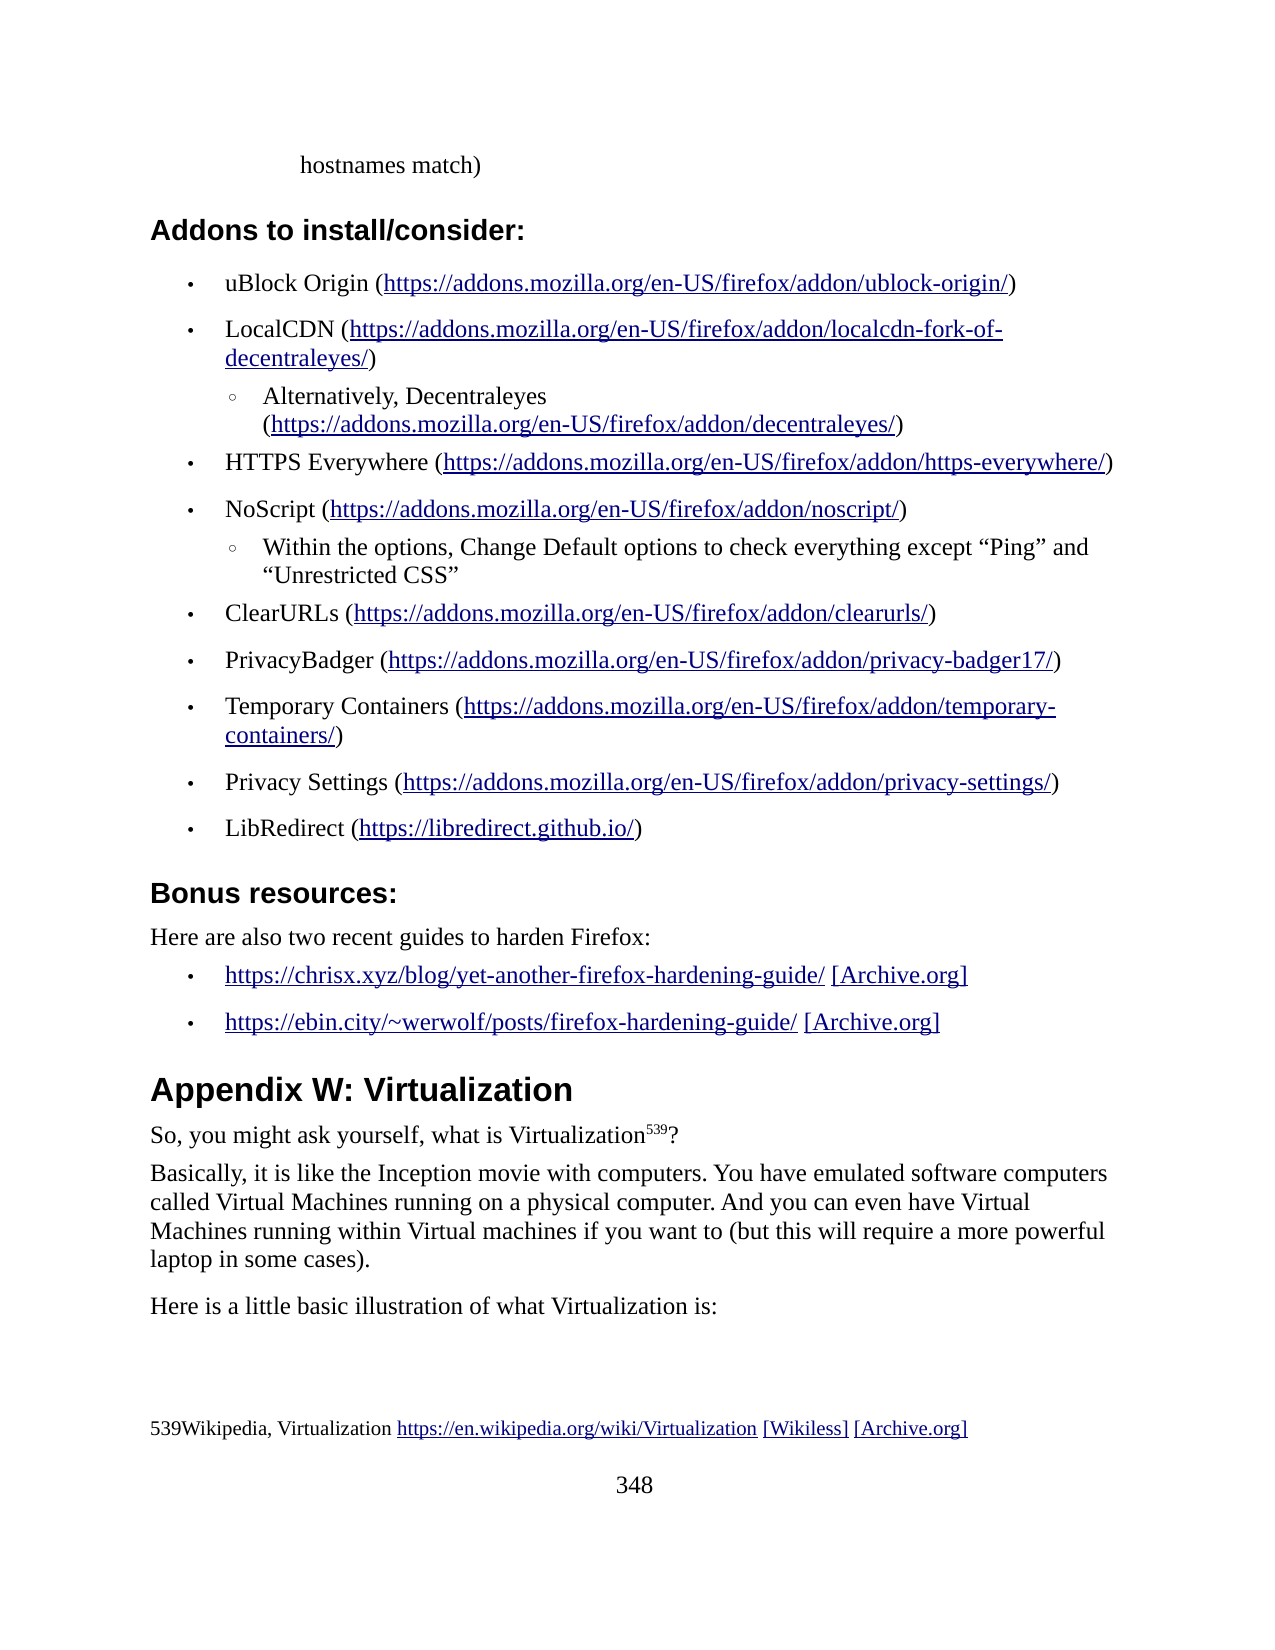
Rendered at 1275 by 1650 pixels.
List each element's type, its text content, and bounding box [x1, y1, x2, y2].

list ClearURLs (https://addons.mozilla.org/en-US/firefox/addon/clearurls/) [187, 598, 1125, 627]
text Wikipedia, Virtualization https://en.wikipedia.org/wiki/Virtualization [Wikiless] [Archive.org] [150, 1416, 1125, 1440]
list https://ebin.city/~werwolf/posts/firefox-hardening-guide/ [Archive.org] [187, 1007, 1125, 1035]
list Temporary Containers (https://addons.mozilla.org/en-US/firefox/addon/temporary-containers/) [187, 691, 1125, 749]
text Here is a little basic illustration of what Virtualization is: [150, 1291, 1125, 1320]
list Within the options, Change Default options to check everything except “Ping” and “Unrestricted CSS” [225, 532, 1125, 589]
list hostnames match) [262, 150, 1125, 179]
list Alternatively, Decentraleyes (https://addons.mozilla.org/en-US/firefox/addon/decentraleyes/) [225, 381, 1125, 438]
subtitle Appendix W: Virtualization [150, 1069, 1125, 1108]
list LibRedirect (https://libredirect.github.io/) [187, 813, 1125, 842]
list Privacy Settings (https://addons.mozilla.org/en-US/firefox/addon/privacy-settings/) [187, 767, 1125, 796]
subtitle Addons to install/consider: [150, 213, 1125, 246]
subtitle Bonus resources: [150, 876, 1125, 910]
text Here are also two recent guides to harden Firefox: [150, 922, 1125, 951]
list LocalCDN (https://addons.mozilla.org/en-US/firefox/addon/localcdn-fork-of-decentraleyes/) [187, 314, 1125, 372]
list https://chrisx.xyz/blog/yet-another-firefox-hardening-guide/ [Archive.org] [187, 960, 1125, 989]
list uBlock Origin (https://addons.mozilla.org/en-US/firefox/addon/ublock-origin/) [187, 268, 1125, 296]
list HTTPS Everywhere (https://addons.mozilla.org/en-US/firefox/addon/https-everywhere/) [187, 447, 1125, 476]
list NoScript (https://addons.mozilla.org/en-US/firefox/addon/noscript/) [187, 494, 1125, 523]
list PrivacyBadger (https://addons.mozilla.org/en-US/firefox/addon/privacy-badger17/) [187, 645, 1125, 673]
text Basically, it is like the Inception movie with computers. You have emulated software computers called Virtual Machines running on a physical computer. And you can even have Virtual Machines running within Virtual machines if you want to (but this will require a more powerful laptop in some cases). [150, 1158, 1125, 1273]
text So, you might ask yourself, what is Virtualization? [150, 1121, 1125, 1149]
